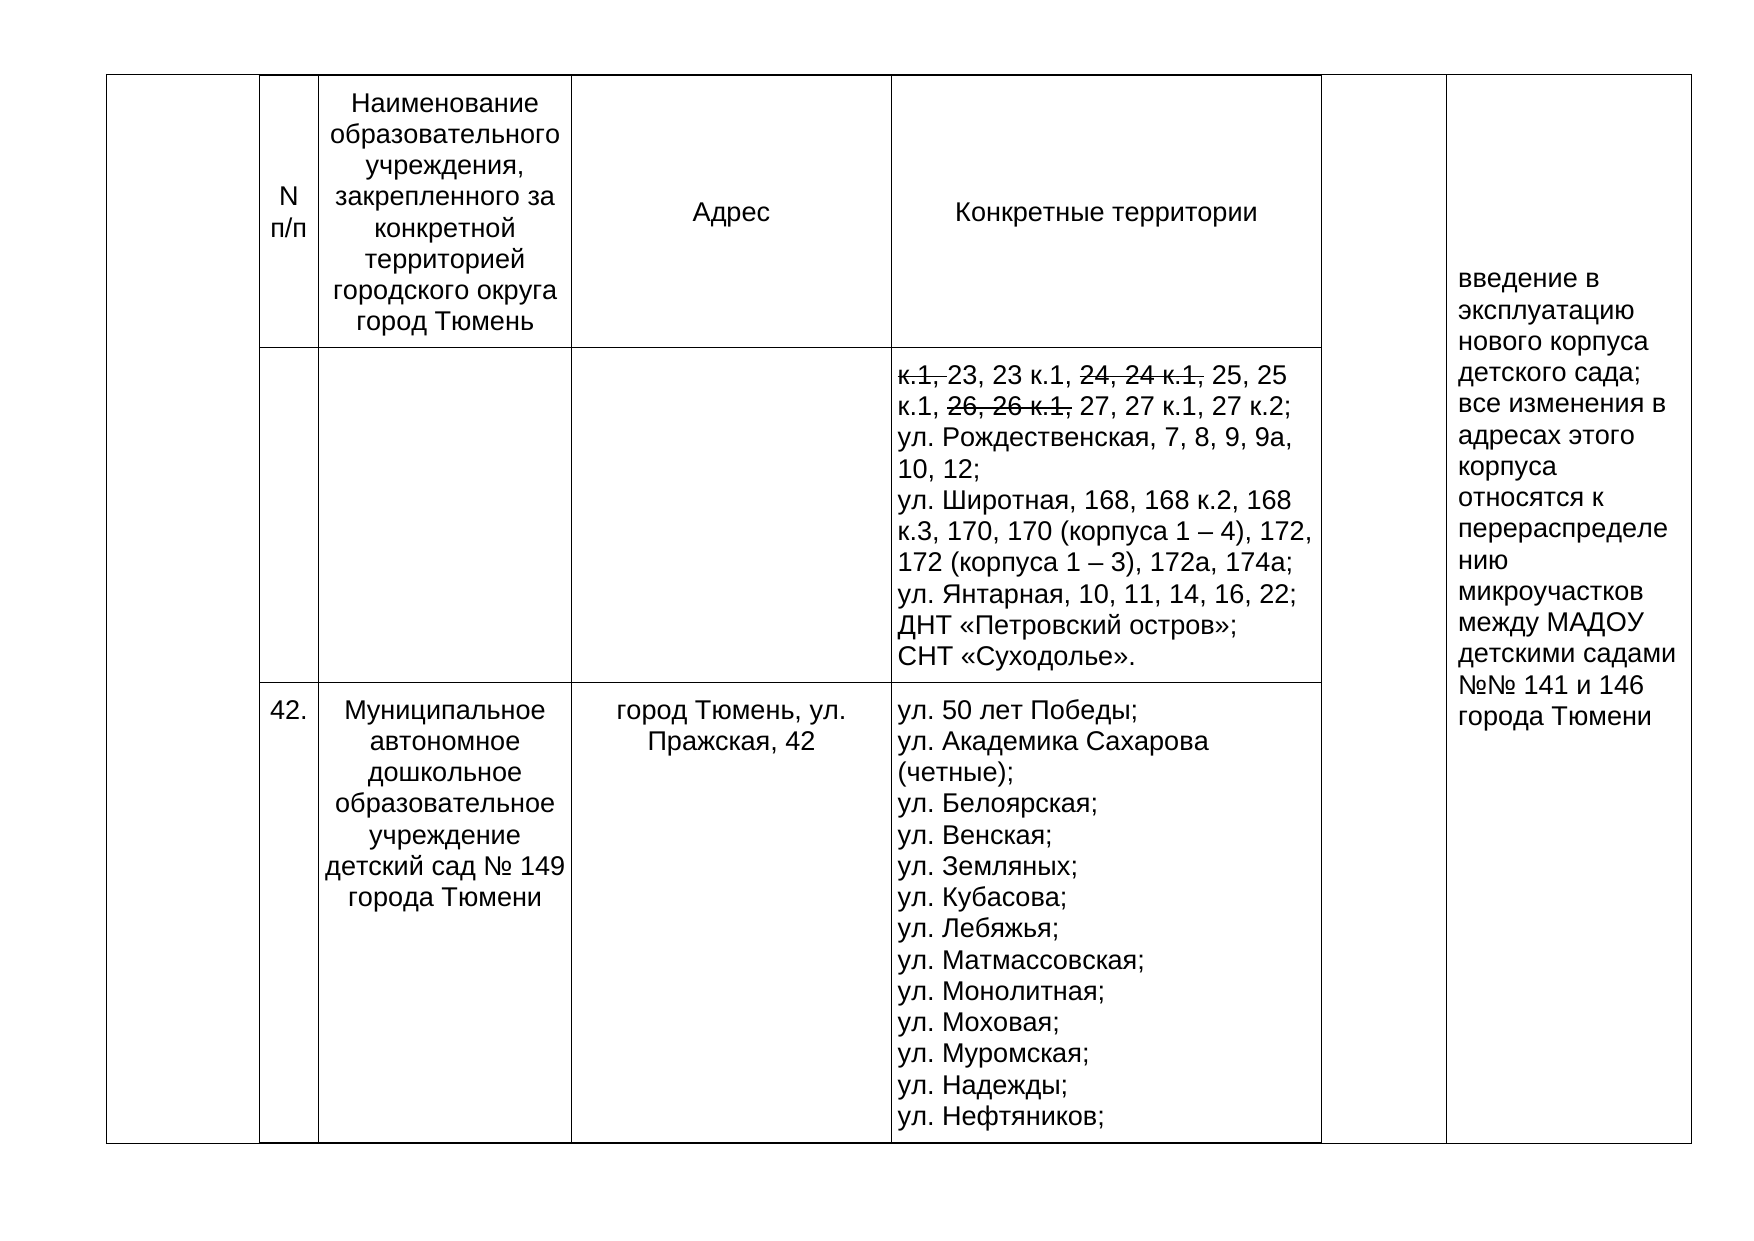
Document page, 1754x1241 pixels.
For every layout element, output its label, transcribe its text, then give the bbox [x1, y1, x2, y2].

table_header Адрес [572, 76, 891, 347]
table_cell [260, 348, 318, 682]
table_cell ул. 50 лет Победы; ул. Академика Сахарова (четные); ул. Белоярская; ул. Венская; ул. Земляных; ул. Кубасова; ул. Лебяжья; ул. Матмассовская; ул. Монолитная; ул. Моховая; ул. Муромская; ул. Надежды; ул. Нефтяников; [892, 683, 1321, 1142]
table_header [1322, 75, 1446, 1143]
table_cell город Тюмень, ул. Пражская, 42 [572, 683, 891, 1142]
table_header введение в эксплуатацию нового корпуса детского сада; все изменения в адресах этого корпуса относятся к перераспределению микроучастков между МАДОУ детскими садами №№ 141 и 146 города Тюмени [1447, 75, 1691, 1143]
table_cell [319, 348, 571, 682]
table_cell 42. [260, 683, 318, 1142]
table_header [107, 75, 259, 1143]
table_cell Муниципальное автономное дошкольное образовательное учреждение детский сад № 149 города Тюмени [319, 683, 571, 1142]
table_header N п/п [260, 76, 318, 347]
table_cell [572, 348, 891, 682]
table_header Наименование образовательного учреждения, закрепленного за конкретной территорией городского округа город Тюмень [319, 76, 571, 347]
table_header Конкретные территории [892, 76, 1321, 347]
table_cell к.1, 23, 23 к.1, 24, 24 к.1, 25, 25 к.1, 26, 26 к.1, 27, 27 к.1, 27 к.2; ул. Рождественская, 7, 8, 9, 9а, 10, 12; ул. Широтная, 168, 168 к.2, 168 к.3, 170, 170 (корпуса 1 – 4), 172, 172 (корпуса 1 – 3), 172а, 174а; ул. Янтарная, 10, 11, 14, 16, 22; ДНТ «Петровский остров»; СНТ «Суходолье». [892, 348, 1321, 682]
